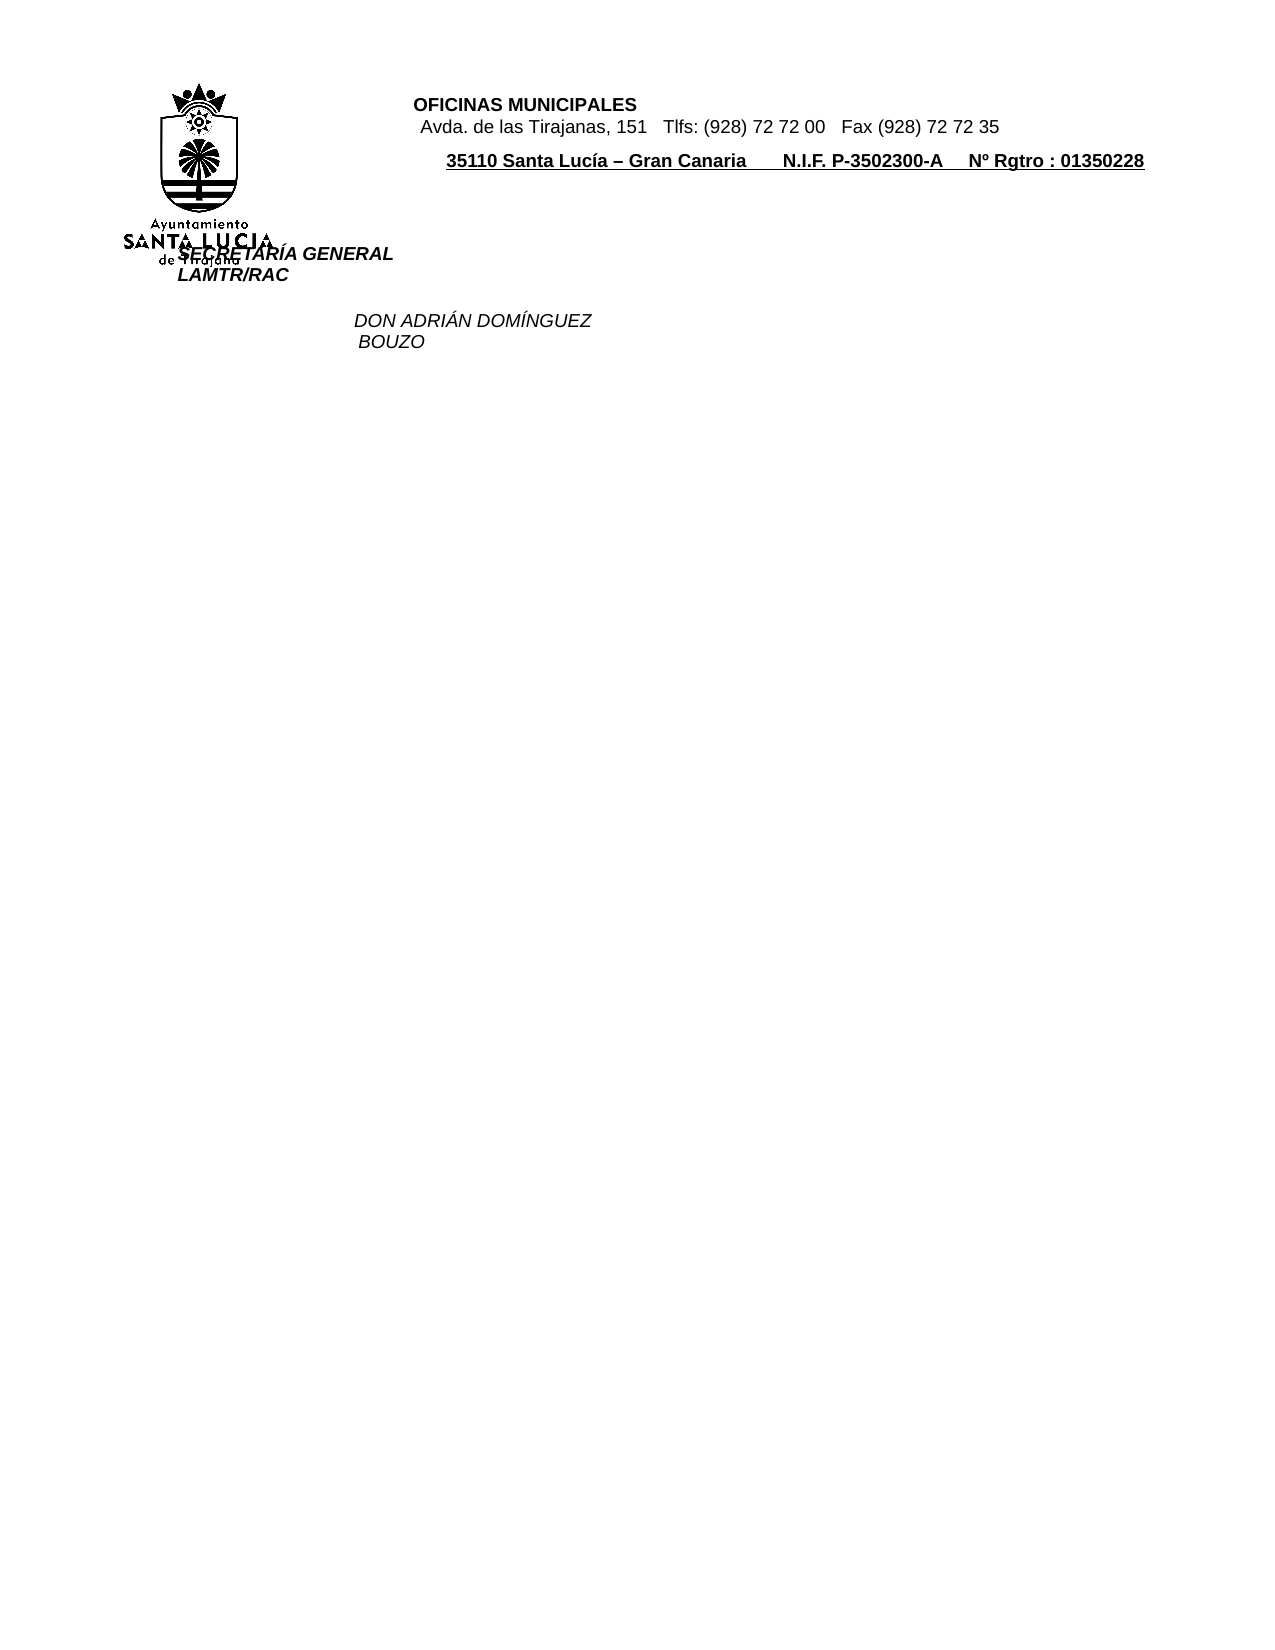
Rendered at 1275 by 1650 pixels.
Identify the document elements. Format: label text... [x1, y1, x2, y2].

text DON ADRIÁN DOMÍNGUEZ BOUZO [187, 310, 597, 353]
